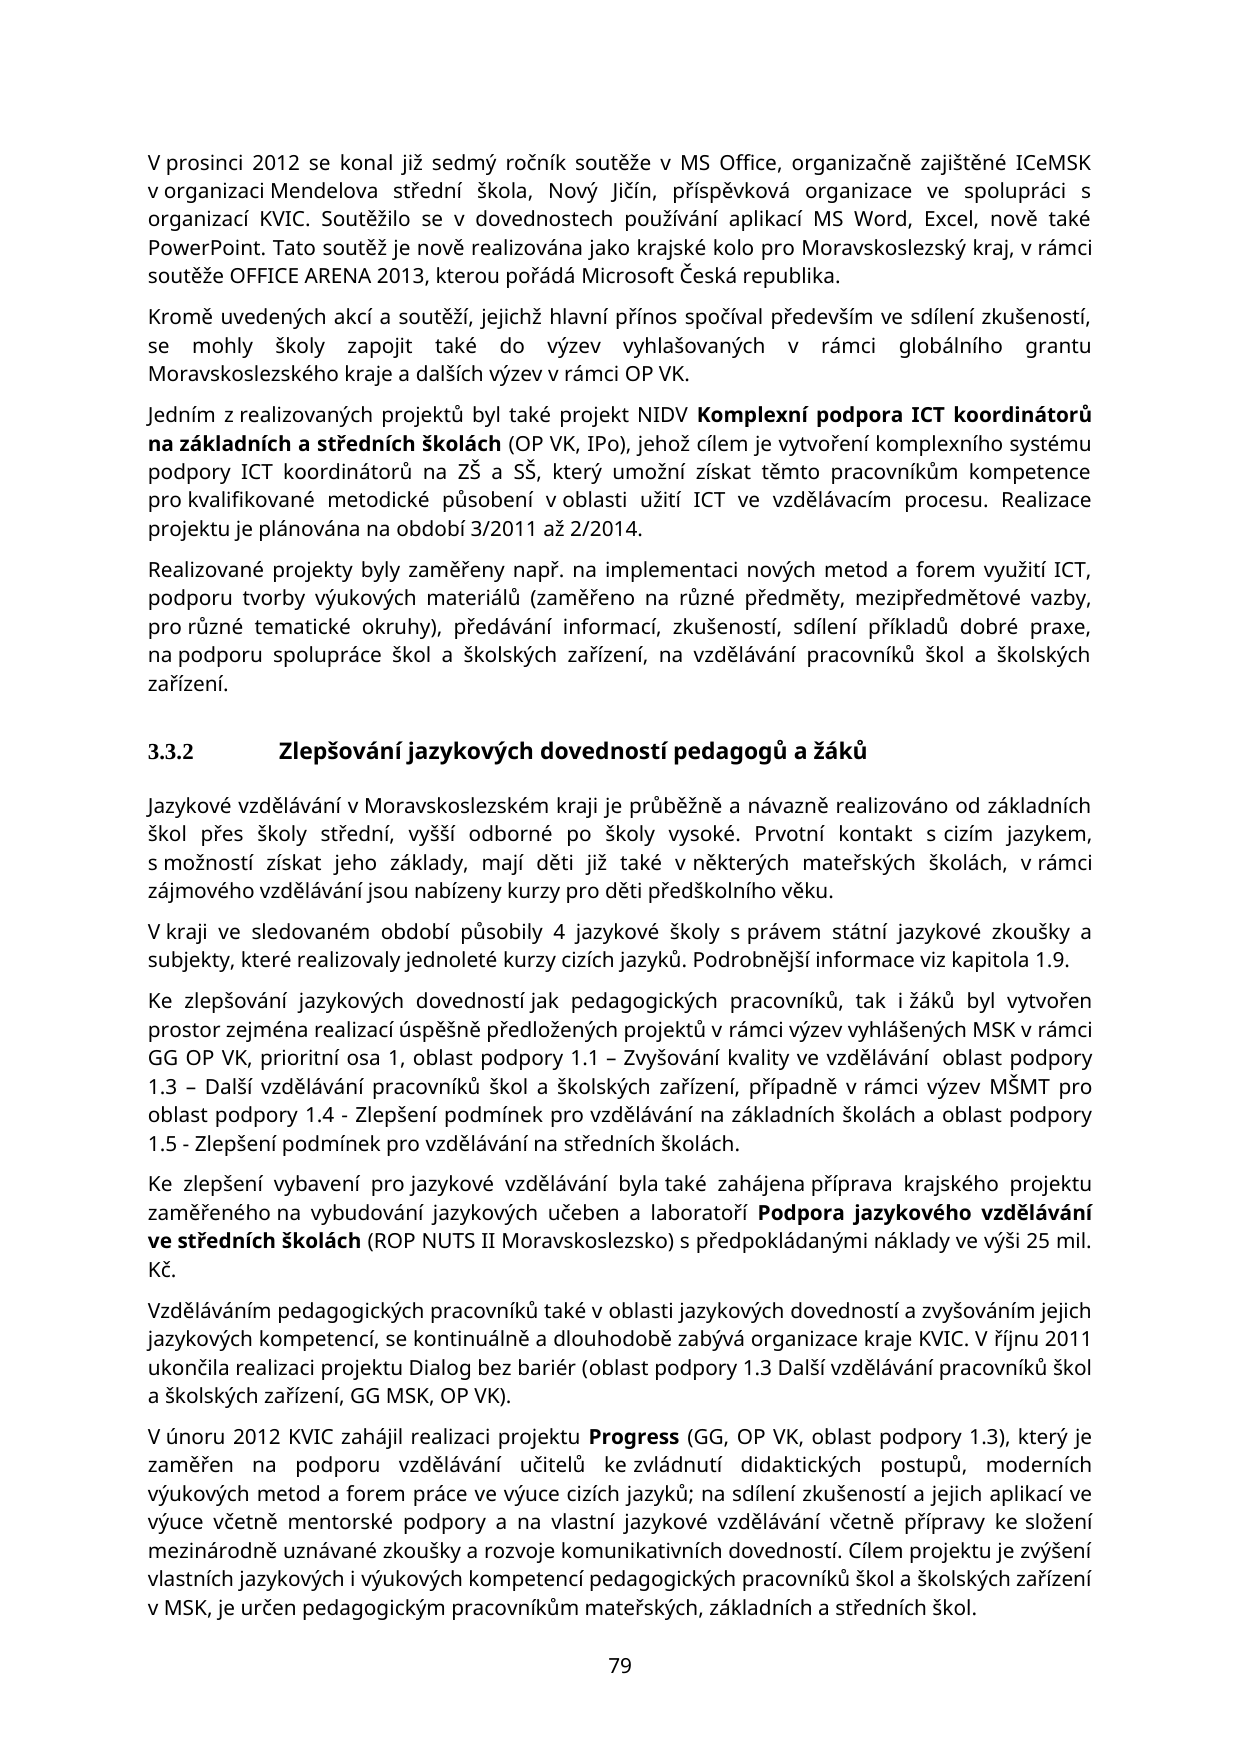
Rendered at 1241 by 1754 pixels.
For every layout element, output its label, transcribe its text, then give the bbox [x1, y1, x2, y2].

text Ke zlepšení vybavení pro jazykové vzdělávání byla také zahájena příprava krajského projektu zaměřeného na vybudování jazykových učeben a laboratoří Podpora jazykového vzdělávání ve středních školách (ROP NUTS II Moravskoslezsko) s předpokládanými náklady ve výši 25 mil. Kč. [148, 1169, 1092, 1283]
text V únoru 2012 KVIC zahájil realizaci projektu Progress (GG, OP VK, oblast podpory 1.3), který je zaměřen na podporu vzdělávání učitelů ke zvládnutí didaktických postupů, moderních výukových metod a forem práce ve výuce cizích jazyků; na sdílení zkušeností a jejich aplikací ve výuce včetně mentorské podpory a na vlastní jazykové vzdělávání včetně přípravy ke složení mezinárodně uznávané zkoušky a rozvoje komunikativních dovedností. Cílem projektu je zvýšení vlastních jazykových i výukových kompetencí pedagogických pracovníků škol a školských zařízení v MSK, je určen pedagogickým pracovníkům mateřských, základních a středních škol. [148, 1422, 1092, 1621]
text Jedním z realizovaných projektů byl také projekt NIDV Komplexní podpora ICT koordinátorů na základních a středních školách (OP VK, IPo), jehož cílem je vytvoření komplexního systému podpory ICT koordinátorů na ZŠ a SŠ, který umožní získat těmto pracovníkům kompetence pro kvalifikované metodické působení v oblasti užití ICT ve vzdělávacím procesu. Realizace projektu je plánována na období 3/2011 až 2/2014. [148, 400, 1092, 542]
text Jazykové vzdělávání v Moravskoslezském kraji je průběžně a návazně realizováno od základních škol přes školy střední, vyšší odborné po školy vysoké. Prvotní kontakt s cizím jazykem, s možností získat jeho základy, mají děti již také v některých mateřských školách, v rámci zájmového vzdělávání jsou nabízeny kurzy pro děti předškolního věku. [148, 791, 1092, 904]
text V prosinci 2012 se konal již sedmý ročník soutěže v MS Office, organizačně zajištěné ICeMSK v organizaci Mendelova střední škola, Nový Jičín, příspěvková organizace ve spolupráci s organizací KVIC. Soutěžilo se v dovednostech používání aplikací MS Word, Excel, nově také PowerPoint. Tato soutěž je nově realizována jako krajské kolo pro Moravskoslezský kraj, v rámci soutěže OFFICE ARENA 2013, kterou pořádá Microsoft Česká republika. [148, 148, 1092, 290]
text Realizované projekty byly zaměřeny např. na implementaci nových metod a forem využití ICT, podporu tvorby výukových materiálů (zaměřeno na různé předměty, mezipředmětové vazby, pro různé tematické okruhy), předávání informací, zkušeností, sdílení příkladů dobré praxe, na podporu spolupráce škol a školských zařízení, na vzdělávání pracovníků škol a školských zařízení. [148, 555, 1092, 697]
text Kromě uvedených akcí a soutěží, jejichž hlavní přínos spočíval především ve sdílení zkušeností, se mohly školy zapojit také do výzev vyhlašovaných v rámci globálního grantu Moravskoslezského kraje a dalších výzev v rámci OP VK. [148, 302, 1092, 388]
text Ke zlepšování jazykových dovedností jak pedagogických pracovníků, tak i žáků byl vytvořen prostor zejména realizací úspěšně předložených projektů v rámci výzev vyhlášených MSK v rámci GG OP VK, prioritní osa 1, oblast podpory 1.1 – Zvyšování kvality ve vzdělávání oblast podpory 1.3 – Další vzdělávání pracovníků škol a školských zařízení, případně v rámci výzev MŠMT pro oblast podpory 1.4 - Zlepšení podmínek pro vzdělávání na základních školách a oblast podpory 1.5 - Zlepšení podmínek pro vzdělávání na středních školách. [148, 986, 1092, 1157]
subtitle Zlepšování jazykových dovedností pedagogů a žáků [148, 734, 1092, 766]
text Vzděláváním pedagogických pracovníků také v oblasti jazykových dovedností a zvyšováním jejich jazykových kompetencí, se kontinuálně a dlouhodobě zabývá organizace kraje KVIC. V říjnu 2011 ukončila realizaci projektu Dialog bez bariér (oblast podpory 1.3 Další vzdělávání pracovníků škol a školských zařízení, GG MSK, OP VK). [148, 1296, 1092, 1409]
text V kraji ve sledovaném období působily 4 jazykové školy s právem státní jazykové zkoušky a subjekty, které realizovaly jednoleté kurzy cizích jazyků. Podrobnější informace viz kapitola 1.9. [148, 917, 1092, 974]
